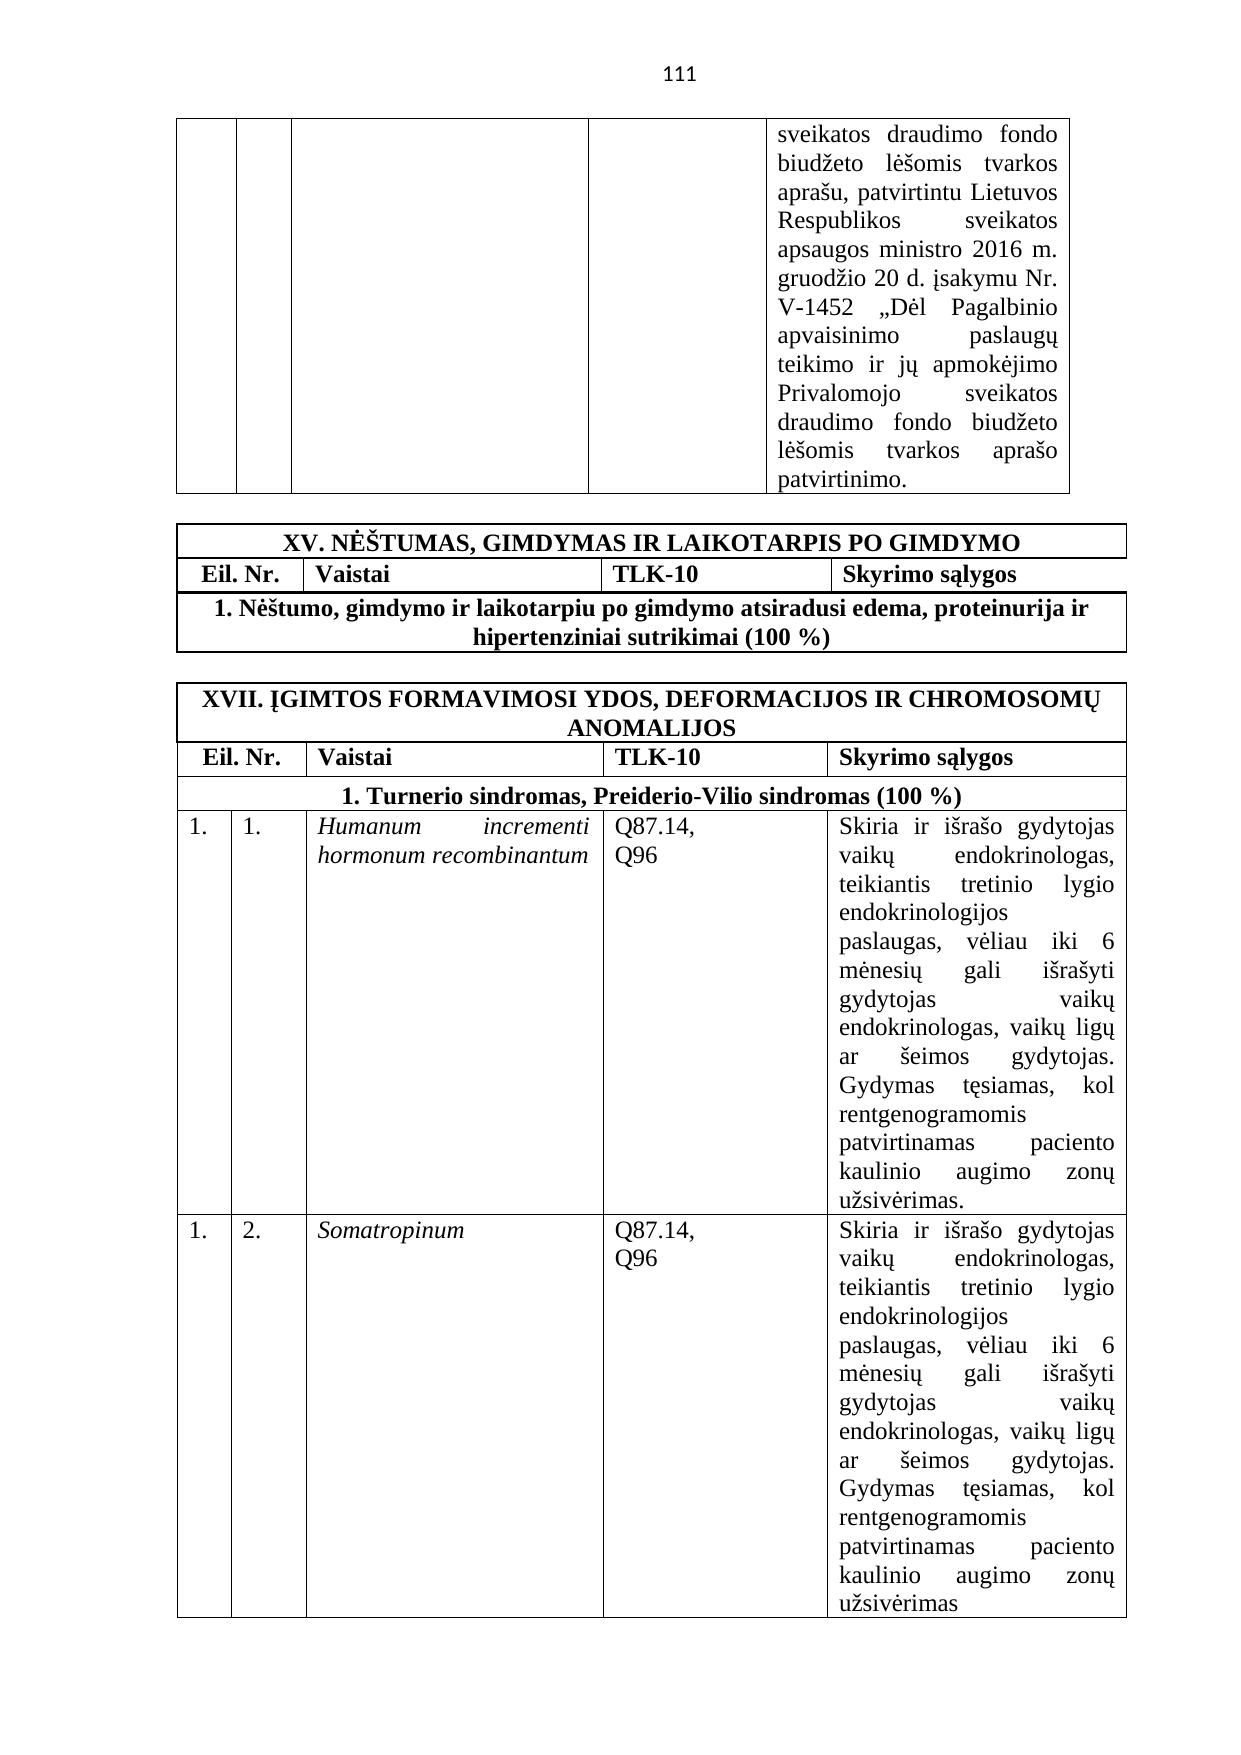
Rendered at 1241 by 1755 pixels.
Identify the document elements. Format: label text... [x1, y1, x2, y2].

table_header XVII. ĮGIMTOS FORMAVIMOSI YDOS, DEFORMACIJOS IR CHROMOSOMŲ ANOMALIJOS [178, 684, 1126, 741]
table_cell [1099, 118, 1103, 493]
table_cell [1109, 118, 1123, 493]
table_cell Q87.14, Q96 [604, 811, 827, 1214]
table_cell Skiria ir išrašo gydytojas vaikų endokrinologas, teikiantis tretinio lygio endokrinologijos paslaugas, vėliau iki 6 mėnesių gali išrašyti gydytojas vaikų endokrinologas, vaikų ligų ar šeimos gydytojas. Gydymas tęsiamas, kol rentgenogramomis patvirtinamas paciento kaulinio augimo zonų užsivėrimas [828, 1215, 1126, 1617]
table_cell [1103, 118, 1109, 493]
table_cell Vaistai [304, 559, 601, 591]
table_cell [1084, 118, 1088, 493]
table_cell TLK-10 [602, 559, 831, 591]
table_cell [292, 119, 588, 493]
table_cell [1079, 118, 1083, 493]
table_cell 1. Nėštumo, gimdymo ir laikotarpiu po gimdymo atsiradusi edema, proteinurija ir hipertenziniai sutrikimai (100 %) [178, 594, 1126, 651]
table_cell 1. [232, 811, 306, 1214]
table_cell Skyrimo sąlygos [828, 743, 1126, 776]
table_cell [177, 119, 236, 493]
table_cell 2. [232, 1215, 306, 1617]
table_cell [1088, 118, 1093, 493]
table_cell 1. Turnerio sindromas, Preiderio-Vilio sindromas (100 %) [178, 777, 1126, 810]
table_cell [1074, 118, 1079, 493]
table_cell 1. [178, 811, 231, 1214]
table_cell Vaistai [307, 743, 603, 776]
table_cell [237, 119, 291, 493]
table_header XV. NĖŠTUMAS, GIMDYMAS IR LAIKOTARPIS PO GIMDYMO [178, 525, 1126, 557]
table_cell Skyrimo sąlygos [832, 559, 1126, 591]
table_cell sveikatos draudimo fondo biudžeto lėšomis tvarkos aprašu, patvirtintu Lietuvos Respublikos sveikatos apsaugos ministro 2016 m. gruodžio 20 d. įsakymu Nr. V-1452 „Dėl Pagalbinio apvaisinimo paslaugų teikimo ir jų apmokėjimo Privalomojo sveikatos draudimo fondo biudžeto lėšomis tvarkos aprašo patvirtinimo. [767, 119, 1069, 493]
table_cell 1. [178, 1215, 231, 1617]
table_cell [589, 119, 766, 493]
table_cell [1093, 118, 1099, 493]
table_cell Humanum incrementi hormonum recombinantum [307, 811, 603, 1214]
table_cell Eil. Nr. [178, 743, 306, 776]
table_cell Eil. Nr. [178, 559, 303, 591]
table_cell Q87.14, Q96 [604, 1215, 827, 1617]
table_cell Somatropinum [307, 1215, 603, 1617]
table_cell Skiria ir išrašo gydytojas vaikų endokrinologas, teikiantis tretinio lygio endokrinologijos paslaugas, vėliau iki 6 mėnesių gali išrašyti gydytojas vaikų endokrinologas, vaikų ligų ar šeimos gydytojas. Gydymas tęsiamas, kol rentgenogramomis patvirtinamas paciento kaulinio augimo zonų užsivėrimas. [828, 811, 1126, 1214]
table_cell TLK-10 [604, 743, 827, 776]
